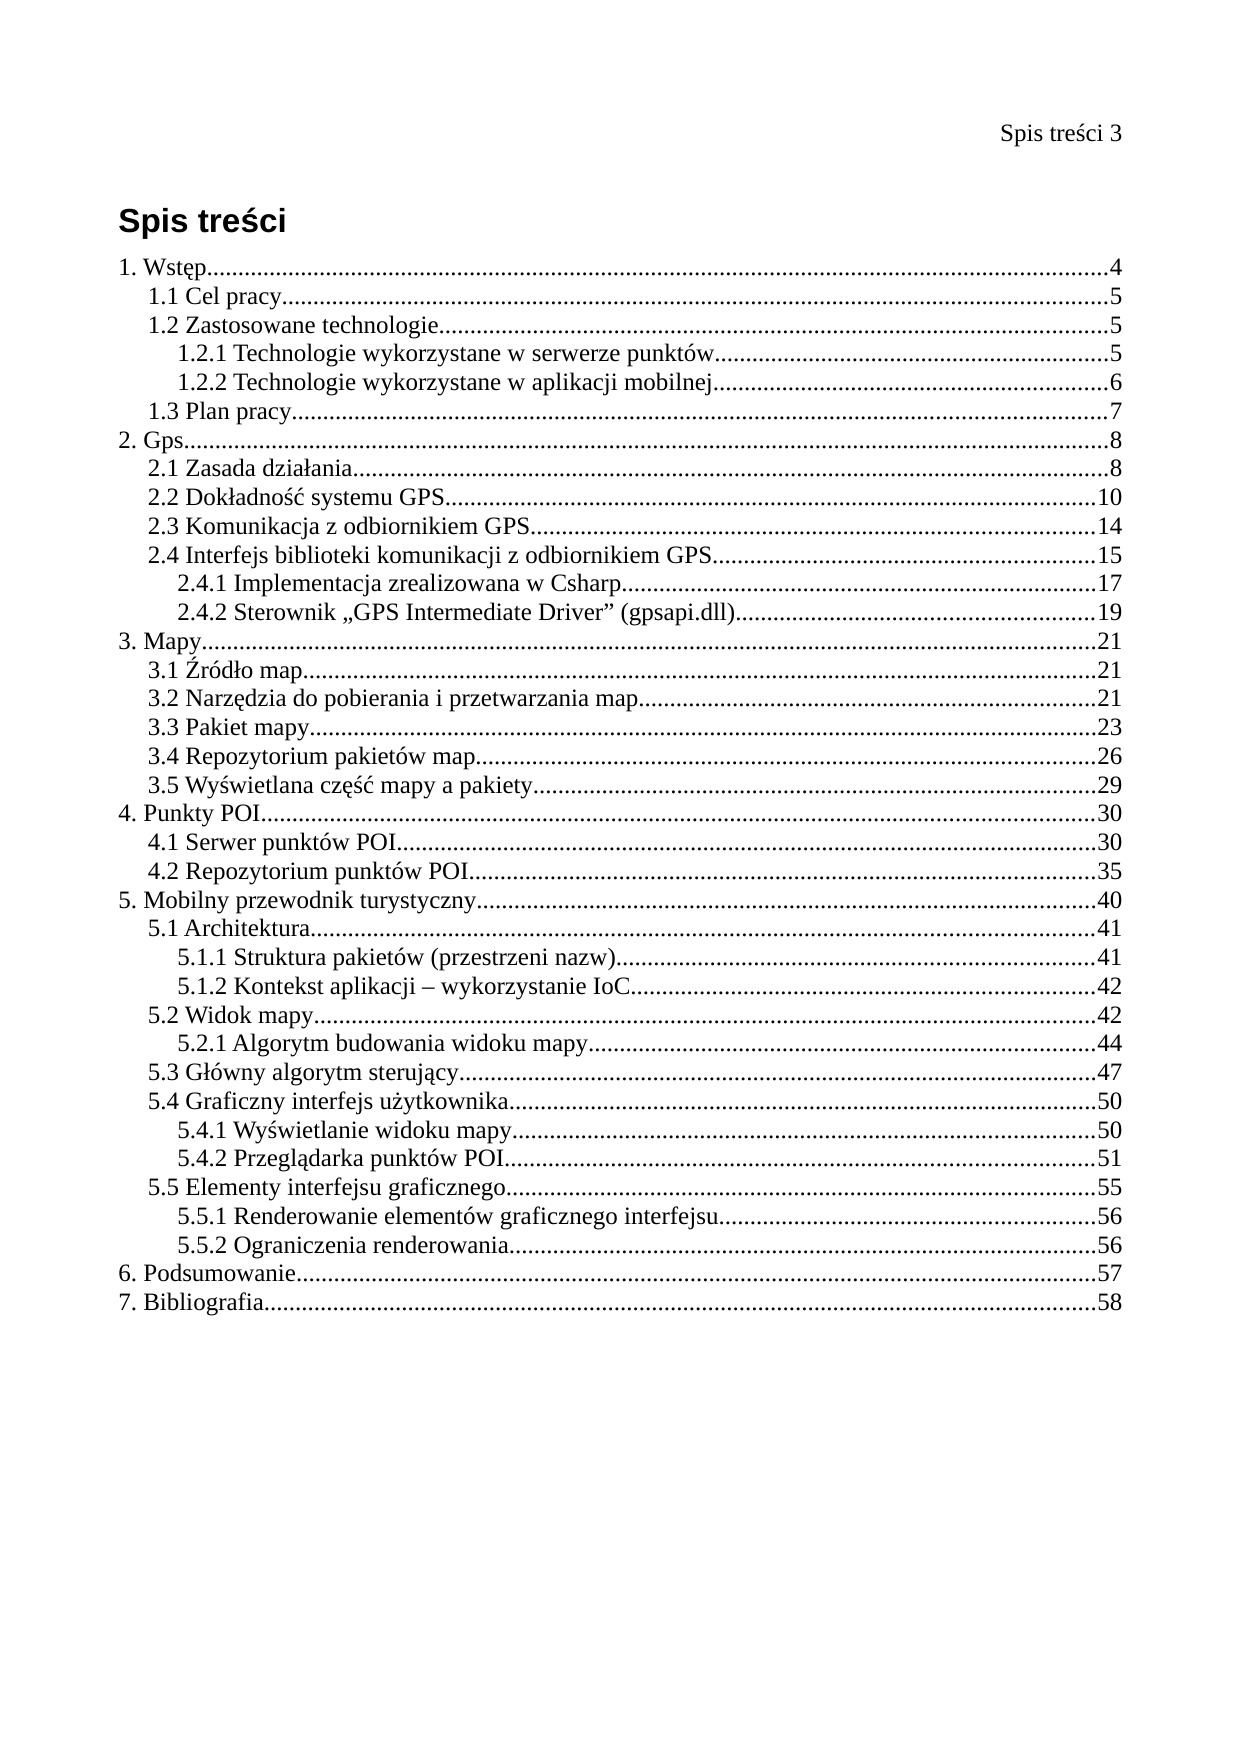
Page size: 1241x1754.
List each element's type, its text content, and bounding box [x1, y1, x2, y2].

text 1.1 Cel pracy 5 [148, 281, 1122, 310]
text 1.2.2 Technologie wykorzystane w aplikacji mobilnej 6 [177, 367, 1122, 396]
text 1.3 Plan pracy 7 [148, 396, 1122, 425]
text 2.1 Zasada działania 8 [148, 453, 1122, 482]
text 1.2.1 Technologie wykorzystane w serwerze punktów 5 [177, 338, 1122, 367]
text 5.4.1 Wyświetlanie widoku mapy 50 [177, 1115, 1122, 1143]
text 1. Wstęp 4 [118, 252, 1122, 281]
text 2.4.2 Sterownik „GPS Intermediate Driver” (gpsapi.dll) 19 [177, 597, 1122, 626]
text 3.2 Narzędzia do pobierania i przetwarzania map 21 [148, 683, 1122, 712]
text 5.4.2 Przeglądarka punktów POI 51 [177, 1143, 1122, 1172]
text 5.2 Widok mapy 42 [148, 1000, 1122, 1028]
text 5.5 Elementy interfejsu graficznego 55 [148, 1172, 1122, 1201]
text 5.1.1 Struktura pakietów (przestrzeni nazw) 41 [177, 942, 1122, 971]
text 2.4.1 Implementacja zrealizowana w Csharp 17 [177, 568, 1122, 597]
text 1.2 Zastosowane technologie 5 [148, 310, 1122, 338]
text 5.4 Graficzny interfejs użytkownika 50 [148, 1086, 1122, 1115]
text 5.3 Główny algorytm sterujący 47 [148, 1057, 1122, 1086]
text 4.2 Repozytorium punktów POI 35 [148, 856, 1122, 885]
text 5.1.2 Kontekst aplikacji – wykorzystanie IoC 42 [177, 971, 1122, 1000]
text 7. Bibliografia 58 [118, 1287, 1122, 1316]
text 3.3 Pakiet mapy 23 [148, 712, 1122, 741]
text 2.3 Komunikacja z odbiornikiem GPS 14 [148, 511, 1122, 540]
subtitle Spis treści [118, 201, 1122, 240]
text 5. Mobilny przewodnik turystyczny 40 [118, 885, 1122, 913]
text 2. Gps 8 [118, 425, 1122, 453]
text 3.4 Repozytorium pakietów map 26 [148, 741, 1122, 770]
text 5.5.1 Renderowanie elementów graficznego interfejsu 56 [177, 1201, 1122, 1230]
text 2.4 Interfejs biblioteki komunikacji z odbiornikiem GPS 15 [148, 540, 1122, 568]
text 3.5 Wyświetlana część mapy a pakiety 29 [148, 770, 1122, 798]
text 3. Mapy 21 [118, 626, 1122, 655]
text 4.1 Serwer punktów POI 30 [148, 827, 1122, 856]
text 2.2 Dokładność systemu GPS 10 [148, 482, 1122, 511]
text 5.5.2 Ograniczenia renderowania 56 [177, 1230, 1122, 1258]
text 6. Podsumowanie 57 [118, 1258, 1122, 1287]
text 5.2.1 Algorytm budowania widoku mapy 44 [177, 1028, 1122, 1057]
text 3.1 Źródło map 21 [148, 655, 1122, 683]
text 4. Punkty POI 30 [118, 798, 1122, 827]
text 5.1 Architektura 41 [148, 913, 1122, 942]
